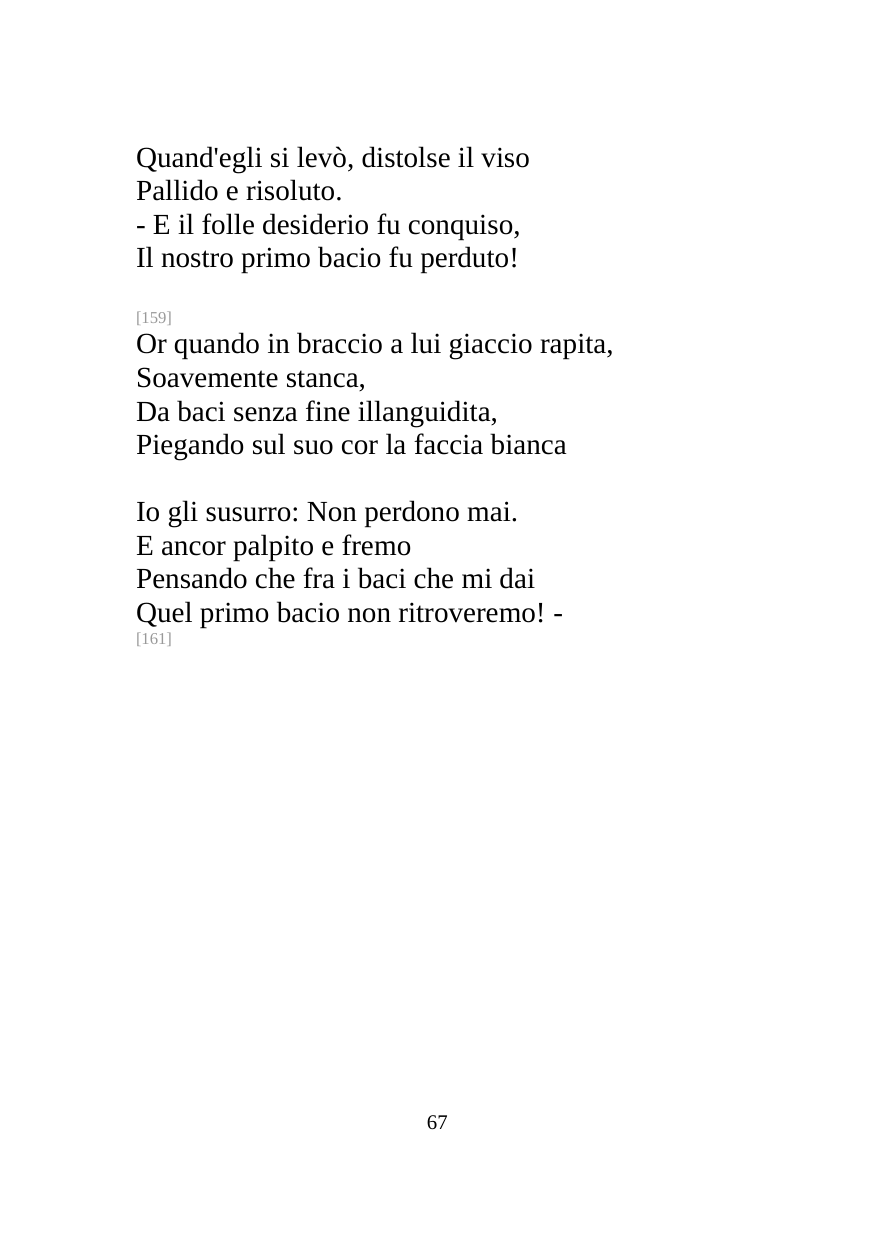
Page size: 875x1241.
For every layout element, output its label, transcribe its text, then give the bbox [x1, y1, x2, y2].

text Quand'egli si levò, distolse il viso [106, 140, 768, 173]
text Soavemente stanca, [106, 360, 768, 394]
text Da baci senza fine illanguidita, [106, 394, 768, 427]
text [161] [106, 628, 768, 648]
text - E il folle desiderio fu conquiso, [106, 207, 768, 240]
text Or quando in braccio a lui giaccio rapita, [106, 327, 768, 360]
text [159] [106, 307, 768, 327]
text Il nostro primo bacio fu perduto! [106, 240, 768, 274]
text Pallido e risoluto. [106, 173, 768, 207]
text Piegando sul suo cor la faccia bianca [106, 427, 768, 461]
text Pensando che fra i baci che mi dai [106, 561, 768, 595]
text Io gli susurro: Non perdono mai. [106, 494, 768, 528]
text Quel primo bacio non ritroveremo! - [106, 595, 768, 628]
text E ancor palpito e fremo [106, 528, 768, 561]
